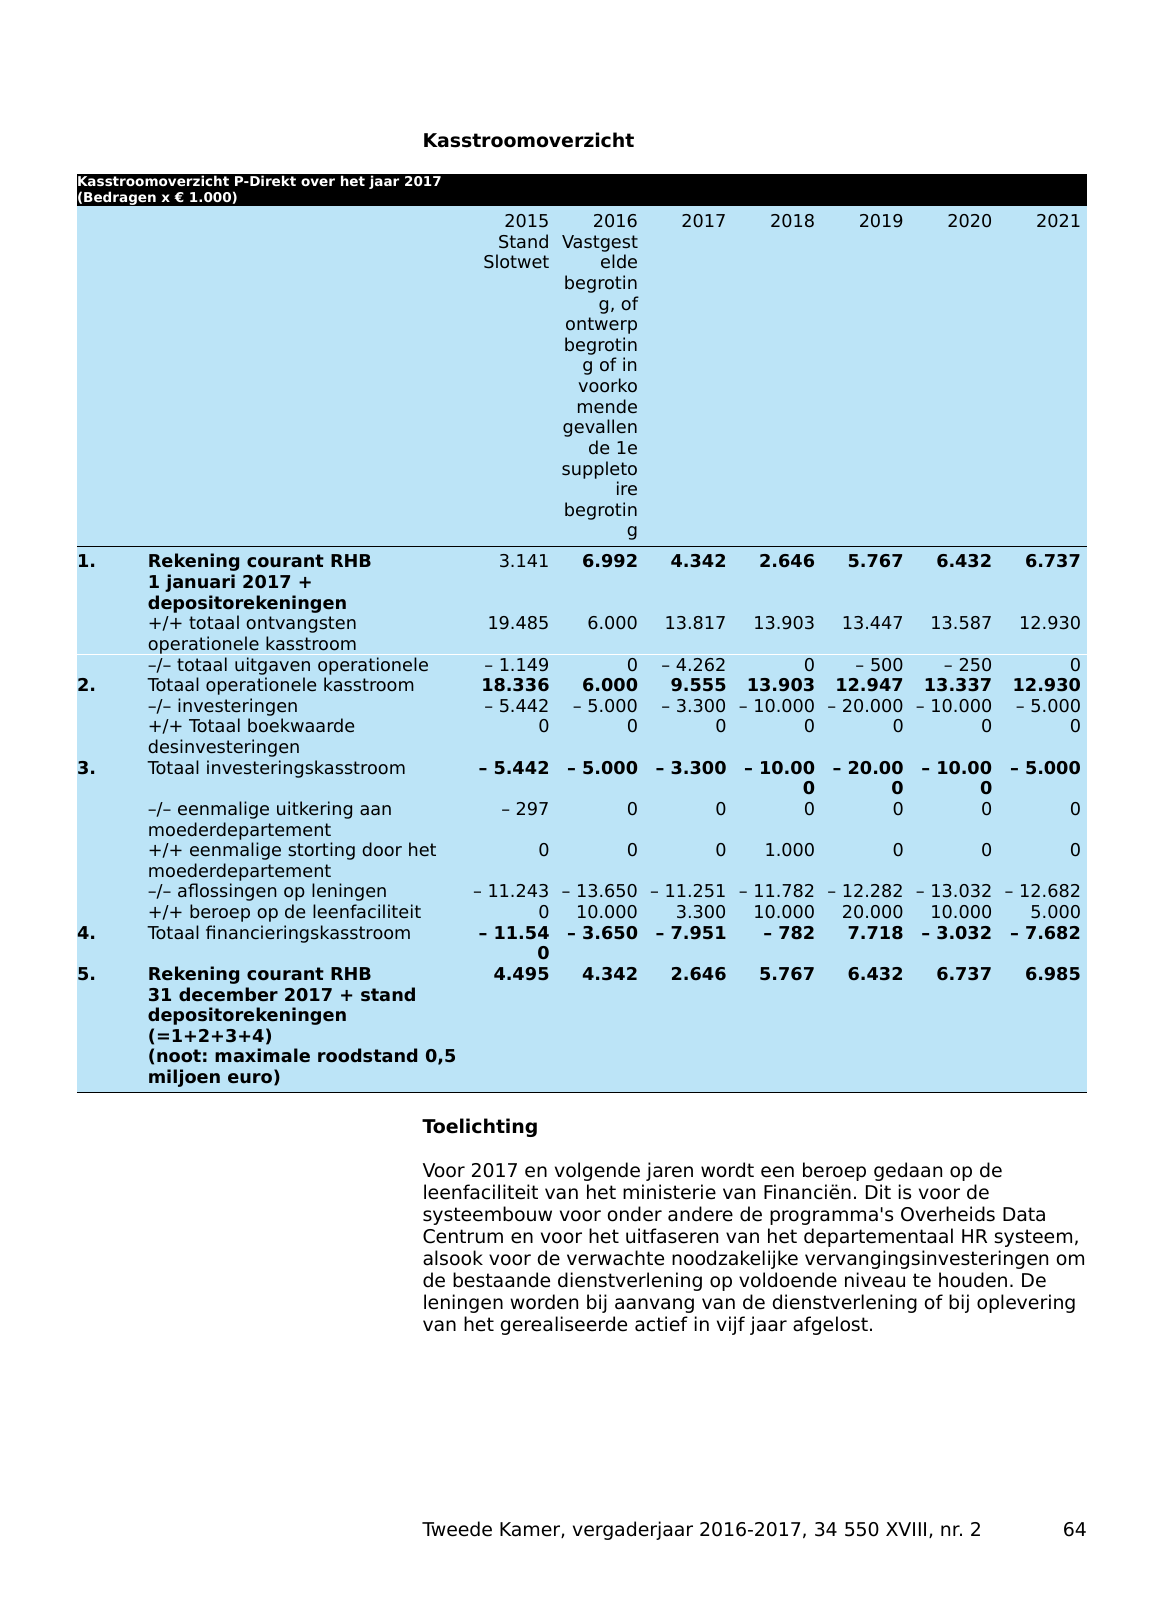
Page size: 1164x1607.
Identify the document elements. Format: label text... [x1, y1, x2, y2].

table_cell – 13.650 [555, 881, 644, 902]
table_cell – 20.000 [821, 758, 909, 799]
table_cell 0 [555, 716, 644, 758]
table_cell 13.903 [732, 675, 821, 696]
table_cell –/– investeringen [142, 696, 466, 716]
table_cell 0 [821, 799, 909, 840]
table_cell 0 [732, 799, 821, 840]
table_cell – 10.000 [732, 758, 821, 799]
text Voor 2017 en volgende jaren wordt een beroep gedaan op de leenfaciliteit van het ministerie van Financiën. Dit is voor de systeembouw voor onder andere de programma's Overheids Data Centrum en voor het uitfaseren van het departementaal HR systeem, alsook voor de verwachte noodzakelijke vervangingsinvesteringen om de bestaande dienstverlening op voldoende niveau te houden. De leningen worden bij aanvang van de dienstverlening of bij oplevering van het gerealiseerde actief in vijf jaar afgelost. [422, 1160, 1087, 1336]
table_cell 13.447 [821, 613, 909, 654]
table_cell 0 [909, 840, 998, 881]
table_cell 10.000 [555, 902, 644, 923]
table_cell – 12.682 [998, 881, 1087, 902]
table_cell – 13.032 [909, 881, 998, 902]
table_cell 0 [466, 840, 555, 881]
table_cell Rekening courant RHB 1 januari 2017 + depositorekeningen [142, 547, 466, 613]
table_cell – 4.262 [644, 655, 732, 675]
table_cell – 3.300 [644, 696, 732, 716]
table_cell 1.000 [732, 840, 821, 881]
table_cell 3.141 [466, 547, 555, 613]
table_cell –/– eenmalige uitkering aan moederdepartement [142, 799, 466, 840]
table_cell 0 [909, 799, 998, 840]
table_cell 6.000 [555, 675, 644, 696]
table_cell 6.737 [998, 547, 1087, 613]
table_cell 12.930 [998, 613, 1087, 654]
table_cell 6.432 [909, 547, 998, 613]
table_cell 0 [998, 716, 1087, 758]
table_cell 0 [555, 655, 644, 675]
table_cell – 7.951 [644, 923, 732, 964]
table_cell [77, 206, 142, 546]
table_cell – 10.000 [909, 696, 998, 716]
table_cell – 500 [821, 655, 909, 675]
table_cell 6.000 [555, 613, 644, 654]
table_cell – 3.032 [909, 923, 998, 964]
table_cell – 3.650 [555, 923, 644, 964]
table_cell 2019 [821, 206, 909, 546]
table_cell 0 [732, 716, 821, 758]
table_cell 0 [998, 840, 1087, 881]
table_cell +/+ Totaal boekwaarde desinvesteringen [142, 716, 466, 758]
table_cell 2020 [909, 206, 998, 546]
table_cell 3.300 [644, 902, 732, 923]
table_cell – 5.000 [998, 696, 1087, 716]
table_cell 0 [466, 902, 555, 923]
table_cell 19.485 [466, 613, 555, 654]
table_cell [142, 206, 466, 546]
table_header Kasstroomoverzicht P-Direkt over het jaar 2017 (Bedragen x € 1.000) [77, 174, 1087, 205]
table_cell 9.555 [644, 675, 732, 696]
table_cell – 11.243 [466, 881, 555, 902]
table_cell [77, 840, 142, 881]
table_cell 12.947 [821, 675, 909, 696]
table_cell 13.903 [732, 613, 821, 654]
table_cell – 11.540 [466, 923, 555, 964]
table_cell 0 [821, 840, 909, 881]
table_cell Rekening courant RHB 31 december 2017 + stand depositorekeningen (=1+2+3+4) (noot: maximale roodstand 0,5 miljoen euro) [142, 964, 466, 1092]
subtitle Kasstroomoverzicht [422, 130, 1087, 152]
table_cell – 10.000 [909, 758, 998, 799]
table_cell –/– totaal uitgaven operationele [142, 655, 466, 675]
table_cell 5.767 [821, 547, 909, 613]
table_cell 4.342 [555, 964, 644, 1092]
table_cell 0 [732, 655, 821, 675]
table_cell 6.737 [909, 964, 998, 1092]
table_cell [77, 799, 142, 840]
table_cell 0 [555, 799, 644, 840]
table_cell 0 [466, 716, 555, 758]
table_cell 1. [77, 547, 142, 613]
table_cell 6.992 [555, 547, 644, 613]
table_cell 2.646 [644, 964, 732, 1092]
table_cell 0 [821, 716, 909, 758]
table_cell – 3.300 [644, 758, 732, 799]
table_cell 4.495 [466, 964, 555, 1092]
table_cell +/+ beroep op de leenfaciliteit [142, 902, 466, 923]
table_cell 3. [77, 758, 142, 799]
table_cell 2. [77, 675, 142, 696]
table_cell – 7.682 [998, 923, 1087, 964]
table_cell – 11.782 [732, 881, 821, 902]
table_cell – 20.000 [821, 696, 909, 716]
table_cell – 250 [909, 655, 998, 675]
table_cell [77, 696, 142, 716]
table_cell [77, 655, 142, 675]
table_cell 12.930 [998, 675, 1087, 696]
table_cell 4.342 [644, 547, 732, 613]
table_cell 13.587 [909, 613, 998, 654]
table_cell 10.000 [909, 902, 998, 923]
table_cell 2021 [998, 206, 1087, 546]
table_cell [77, 902, 142, 923]
table_cell +/+ eenmalige storting door het moederdepartement [142, 840, 466, 881]
table_cell 2017 [644, 206, 732, 546]
table_cell 18.336 [466, 675, 555, 696]
table_cell 0 [644, 799, 732, 840]
table_cell 0 [998, 799, 1087, 840]
table_cell – 782 [732, 923, 821, 964]
table_cell [77, 613, 142, 654]
table_cell – 10.000 [732, 696, 821, 716]
table_cell [77, 881, 142, 902]
table_cell – 12.282 [821, 881, 909, 902]
table_cell 5. [77, 964, 142, 1092]
table_cell 0 [909, 716, 998, 758]
table_cell Totaal financieringskasstroom [142, 923, 466, 964]
table_cell 6.985 [998, 964, 1087, 1092]
table_cell 0 [555, 840, 644, 881]
table_cell 2015 Stand Slotwet [466, 206, 555, 546]
table_cell 2016 Vastgestelde begroting, of ontwerpbegroting of in voorkomende gevallen de 1e suppletoire begroting [555, 206, 644, 546]
table_cell – 5.442 [466, 758, 555, 799]
table_cell [77, 716, 142, 758]
table_cell – 5.442 [466, 696, 555, 716]
table_cell 0 [644, 716, 732, 758]
table_cell +/+ totaal ontvangsten operationele kasstroom [142, 613, 466, 654]
table_cell 20.000 [821, 902, 909, 923]
table_cell –/– aflossingen op leningen [142, 881, 466, 902]
table_cell 0 [998, 655, 1087, 675]
table_cell Totaal operationele kasstroom [142, 675, 466, 696]
table_cell 5.767 [732, 964, 821, 1092]
subtitle Toelichting [422, 1116, 1087, 1137]
table_cell 6.432 [821, 964, 909, 1092]
table_cell 7.718 [821, 923, 909, 964]
table_cell 10.000 [732, 902, 821, 923]
table_cell 0 [644, 840, 732, 881]
table_cell 13.817 [644, 613, 732, 654]
table_cell – 5.000 [555, 696, 644, 716]
table_cell 4. [77, 923, 142, 964]
table_cell 2.646 [732, 547, 821, 613]
table_cell 2018 [732, 206, 821, 546]
table_cell Totaal investeringskasstroom [142, 758, 466, 799]
table_cell – 5.000 [555, 758, 644, 799]
table_cell 5.000 [998, 902, 1087, 923]
table_cell – 11.251 [644, 881, 732, 902]
table_cell – 1.149 [466, 655, 555, 675]
table_cell – 297 [466, 799, 555, 840]
table_cell – 5.000 [998, 758, 1087, 799]
table_cell 13.337 [909, 675, 998, 696]
